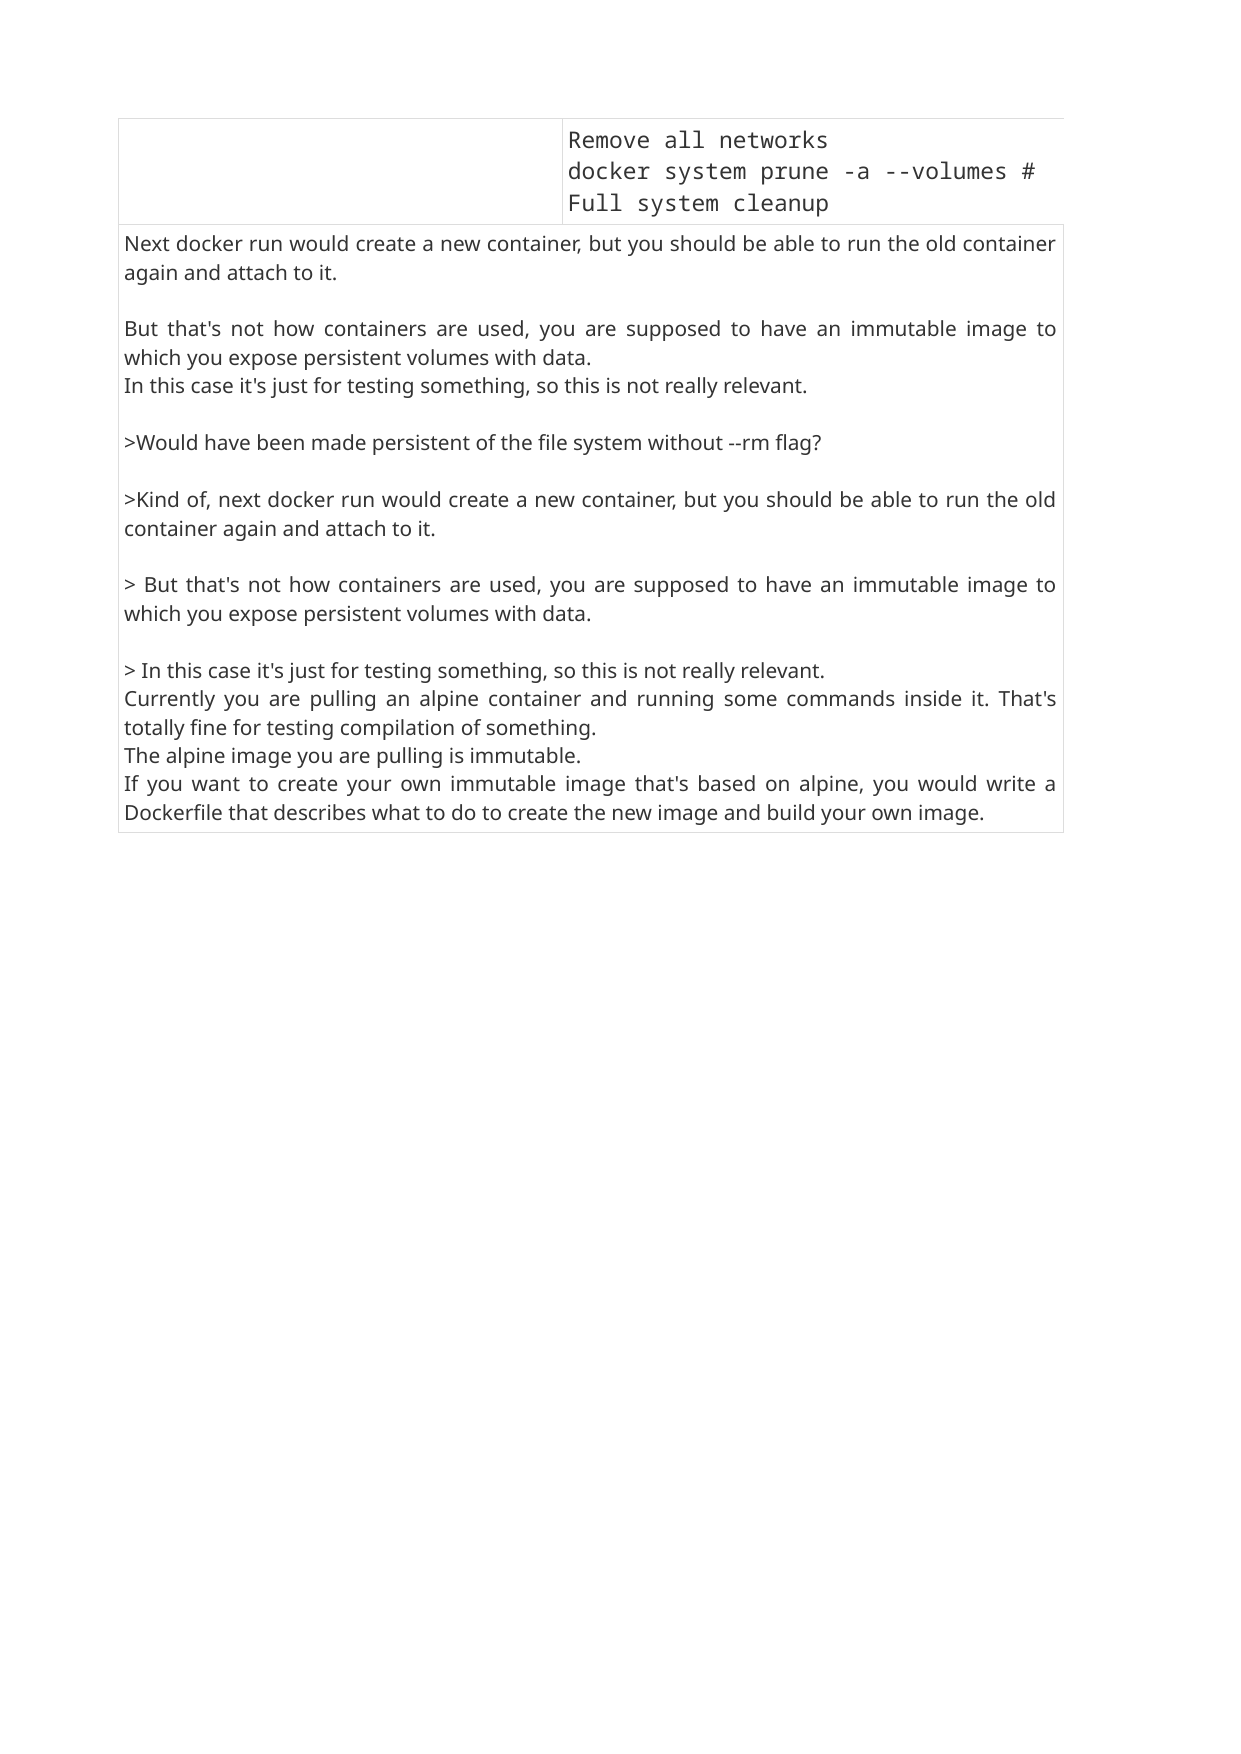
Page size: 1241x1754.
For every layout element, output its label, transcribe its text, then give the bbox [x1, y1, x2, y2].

table_cell Remove all networks docker system prune -a --volumes # Full system cleanup [563, 119, 1063, 223]
table_cell Next docker run would create a new container, but you should be able to run the old container again and attach to it. But that's not how containers are used, you are supposed to have an immutable image to which you expose persistent volumes with data. In this case it's just for testing something, so this is not really relevant. >Would have been made persistent of the file system without --rm flag? >Kind of, next docker run would create a new container, but you should be able to run the old container again and attach to it. > But that's not how containers are used, you are supposed to have an immutable image to which you expose persistent volumes with data. > In this case it's just for testing something, so this is not really relevant. Currently you are pulling an alpine container and running some commands inside it. That's totally fine for testing compilation of something. The alpine image you are pulling is immutable. If you want to create your own immutable image that's based on alpine, you would write a Dockerfile that describes what to do to create the new image and build your own image. [119, 225, 1063, 832]
table_cell [119, 119, 562, 223]
